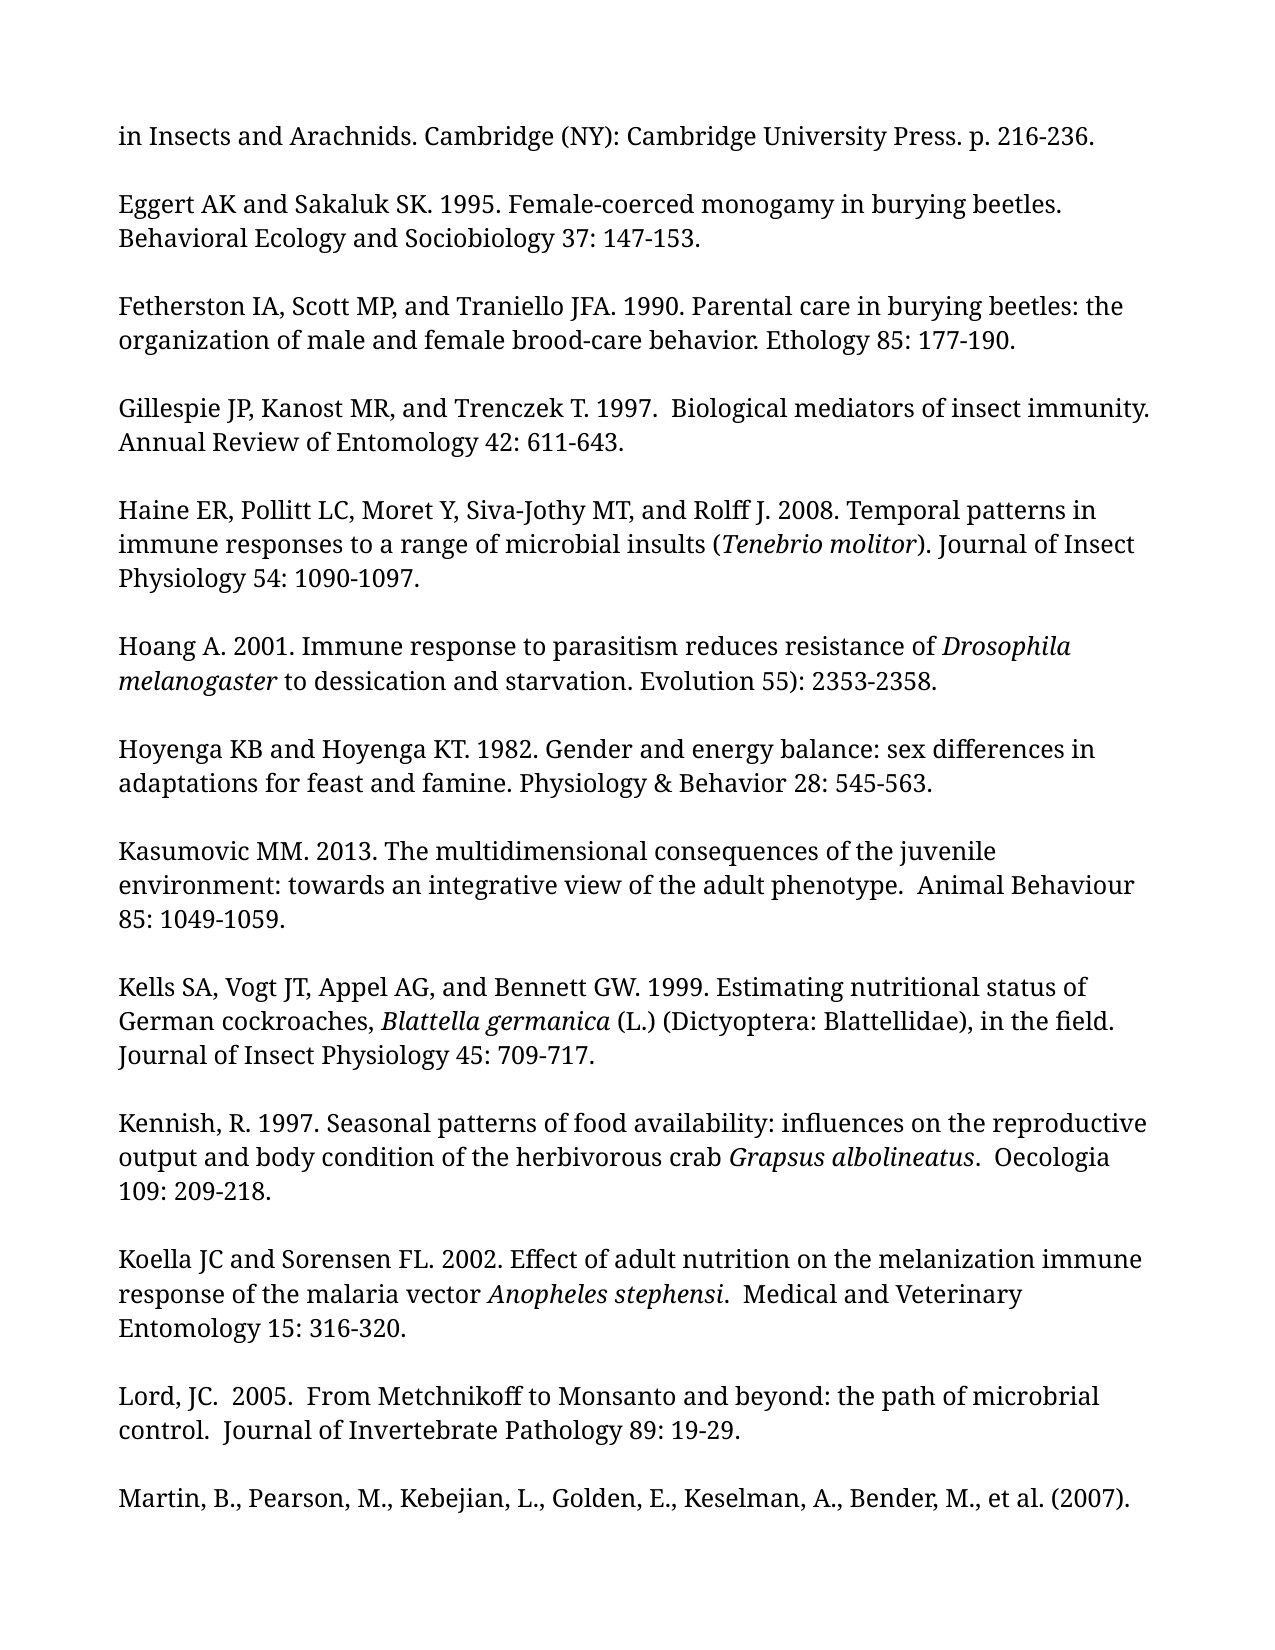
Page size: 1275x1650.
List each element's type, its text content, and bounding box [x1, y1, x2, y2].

text Lord, JC. 2005. From Metchnikoff to Monsanto and beyond: the path of microbrial control. Journal of Invertebrate Pathology 89: 19-29. [118, 1378, 1157, 1447]
text Hoyenga KB and Hoyenga KT. 1982. Gender and energy balance: sex differences in adaptations for feast and famine. Physiology & Behavior 28: 545-563. [118, 731, 1157, 799]
text Kells SA, Vogt JT, Appel AG, and Bennett GW. 1999. Estimating nutritional status of German cockroaches, Blattella germanica (L.) (Dictyoptera: Blattellidae), in the field. Journal of Insect Physiology 45: 709-717. [118, 970, 1157, 1072]
text Martin, B., Pearson, M., Kebejian, L., Golden, E., Keselman, A., Bender, M., et al. (2007). [118, 1481, 1157, 1515]
text Gillespie JP, Kanost MR, and Trenczek T. 1997. Biological mediators of insect immunity. Annual Review of Entomology 42: 611-643. [118, 391, 1157, 459]
text Haine ER, Pollitt LC, Moret Y, Siva-Jothy MT, and Rolff J. 2008. Temporal patterns in immune responses to a range of microbial insults (Tenebrio molitor). Journal of Insect Physiology 54: 1090-1097. [118, 493, 1157, 595]
text Fetherston IA, Scott MP, and Traniello JFA. 1990. Parental care in burying beetles: the organization of male and female brood-care behavior. Ethology 85: 177-190. [118, 288, 1157, 357]
text Eggert AK and Sakaluk SK. 1995. Female-coerced monogamy in burying beetles. Behavioral Ecology and Sociobiology 37: 147-153. [118, 186, 1157, 254]
text Hoang A. 2001. Immune response to parasitism reduces resistance of Drosophila melanogaster to dessication and starvation. Evolution 55): 2353-2358. [118, 629, 1157, 697]
text in Insects and Arachnids. Cambridge (NY): Cambridge University Press. p. 216-236. [118, 118, 1157, 152]
text Kennish, R. 1997. Seasonal patterns of food availability: influences on the reproductive output and body condition of the herbivorous crab Grapsus albolineatus. Oecologia 109: 209-218. [118, 1106, 1157, 1208]
text Koella JC and Sorensen FL. 2002. Effect of adult nutrition on the melanization immune response of the malaria vector Anopheles stephensi. Medical and Veterinary Entomology 15: 316-320. [118, 1242, 1157, 1344]
text Kasumovic MM. 2013. The multidimensional consequences of the juvenile environment: towards an integrative view of the adult phenotype. Animal Behaviour 85: 1049-1059. [118, 833, 1157, 936]
